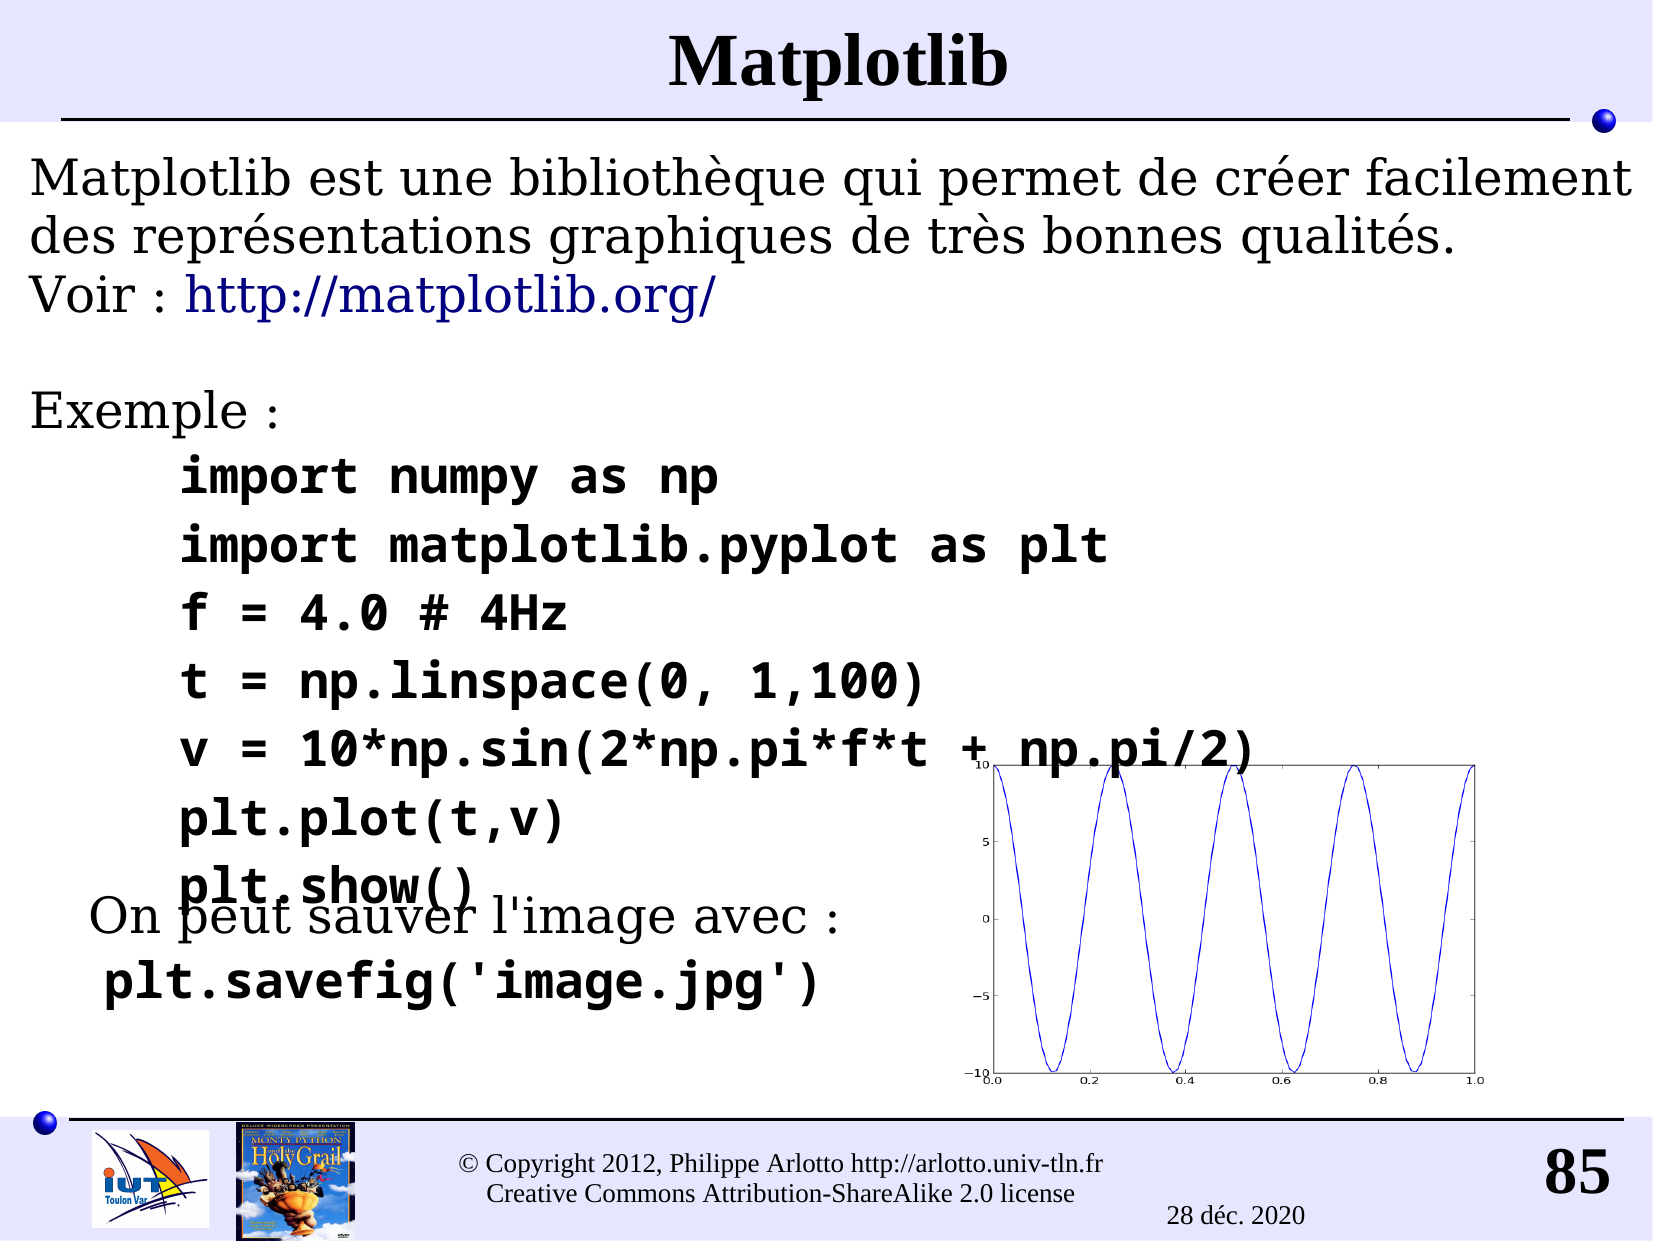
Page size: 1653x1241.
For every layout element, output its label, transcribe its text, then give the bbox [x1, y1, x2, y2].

picture [236, 1122, 355, 1241]
text_box Matplotlib est une bibliothèque qui permet de créer facilement des représentations graphiques de très bonnes qualités. Voir : http://matplotlib.org/ Exemple : import numpy as np import matplotlib.pyplot as plt f = 4.0 # 4Hz t = np.linspace(0, 1,100) v = 10*np.sin(2*np.pi*f*t + np.pi/2) plt.plot(t,v) plt.show() [29, 149, 1634, 857]
text_box On peut sauver l'image avec : plt.savefig('image.jpg') [88, 887, 857, 1063]
picture [915, 857, 1536, 1111]
title Matplotlib [95, 14, 1585, 107]
